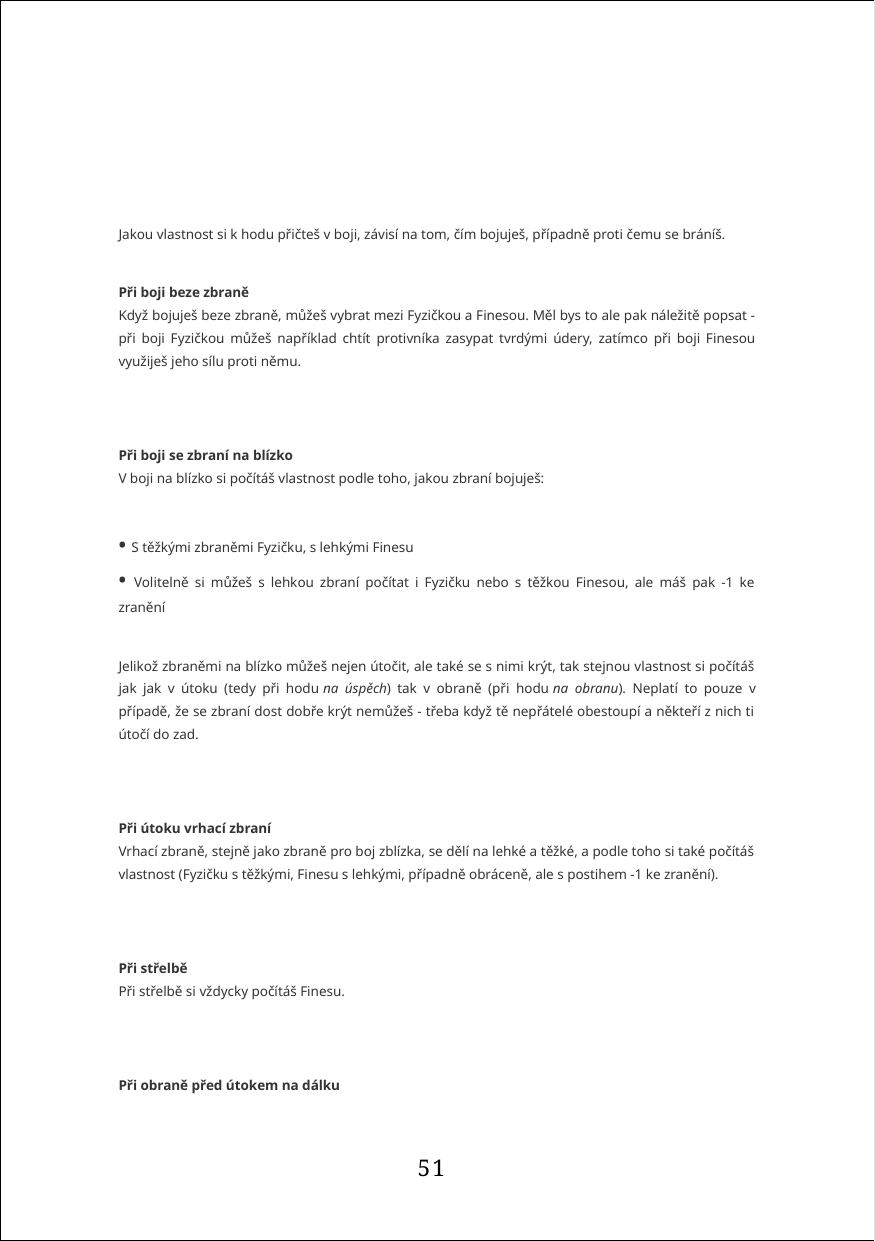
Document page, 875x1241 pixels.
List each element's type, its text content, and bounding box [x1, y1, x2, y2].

text Jakou vlastnost si k hodu přičteš v boji, závisí na tom, čím bojuješ, případně proti čemu se bráníš. Při boji beze zbraně Když bojuješ beze zbraně, můžeš vybrat mezi Fyzičkou a Finesou. Měl bys to ale pak náležitě popsat - při boji Fyzičkou můžeš například chtít protivníka zasypat tvrdými údery, zatímco při boji Finesou využiješ jeho sílu proti němu. Při boji se zbraní na blízko V boji na blízko si počítáš vlastnost podle toho, jakou zbraní bojuješ: • S těžkými zbraněmi Fyzičku, s lehkými Finesu • Volitelně si můžeš s lehkou zbraní počítat i Fyzičku nebo s těžkou Finesou, ale máš pak -1 ke zranění Jelikož zbraněmi na blízko můžeš nejen útočit, ale také se s nimi krýt, tak stejnou vlastnost si počítáš jak jak v útoku (tedy při hodu na úspěch) tak v obraně (při hodu na obranu). Neplatí to pouze v případě, že se zbraní dost dobře krýt nemůžeš - třeba když tě nepřátelé obestoupí a někteří z nich ti útočí do zad. Při útoku vrhací zbraní Vrhací zbraně, stejně jako zbraně pro boj zblízka, se dělí na lehké a těžké, a podle toho si také počítáš vlastnost (Fyzičku s těžkými, Finesu s lehkými, případně obráceně, ale s postihem -1 ke zranění). Při střelbě Při střelbě si vždycky počítáš Finesu. Při obraně před útokem na dálku [118, 225, 756, 1094]
